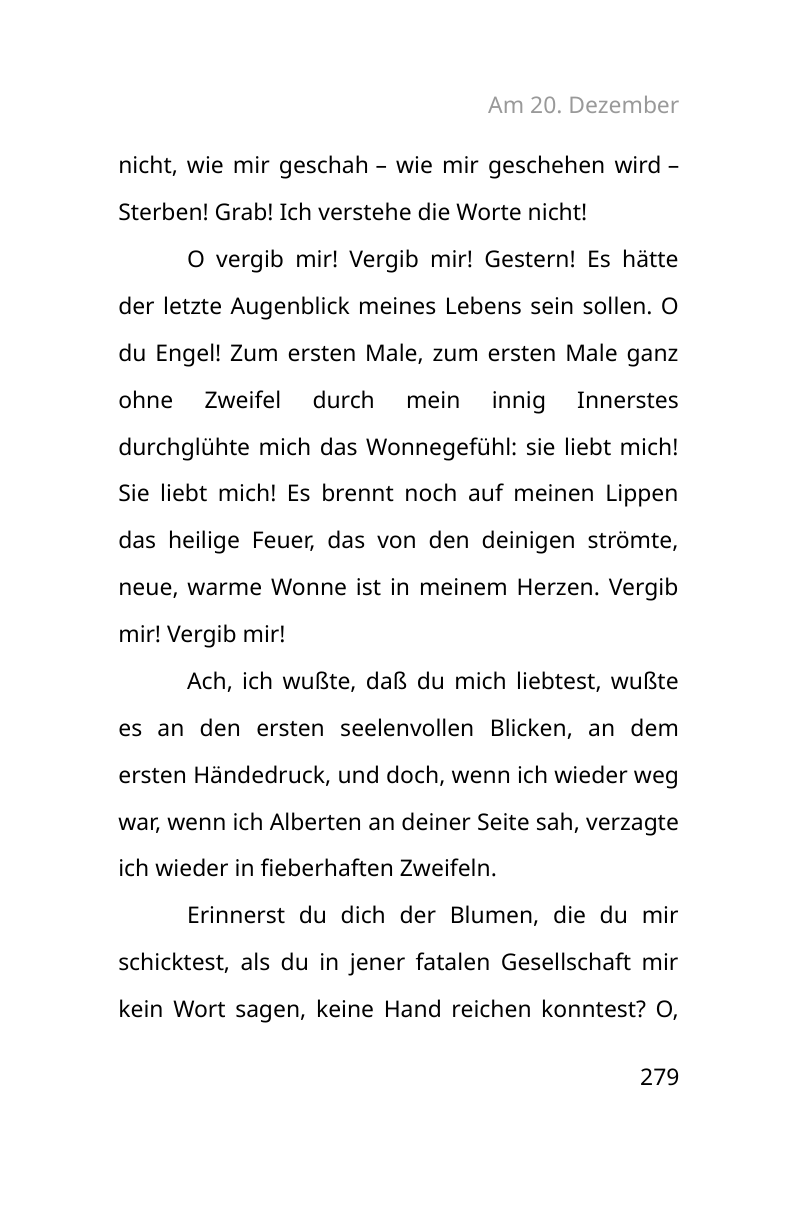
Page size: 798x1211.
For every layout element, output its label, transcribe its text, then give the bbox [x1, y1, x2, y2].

text O vergib mir! Vergib mir! Gestern! Es hätte der letzte Augenblick meines Lebens sein sollen. O du Engel! Zum ersten Male, zum ersten Male ganz ohne Zweifel durch mein innig Innerstes durchglühte mich das Wonnegefühl: sie liebt mich! Sie liebt mich! Es brennt noch auf meinen Lippen das heilige Feuer, das von den deinigen strömte, neue, warme Wonne ist in meinem Herzen. Vergib mir! Vergib mir! [118, 243, 679, 649]
text Ach, ich wußte, daß du mich liebtest, wußte es an den ersten seelenvollen Blicken, an dem ersten Händedruck, und doch, wenn ich wieder weg war, wenn ich Alberten an deiner Seite sah, verzagte ich wieder in fieberhaften Zweifeln. [118, 665, 679, 884]
text Erinnerst du dich der Blumen, die du mir schicktest, als du in jener fatalen Gesellschaft mir kein Wort sagen, keine Hand reichen konntest? O, [118, 899, 679, 1024]
text nicht, wie mir geschah – wie mir geschehen wird – Sterben! Grab! Ich verstehe die Worte nicht! [118, 149, 679, 227]
